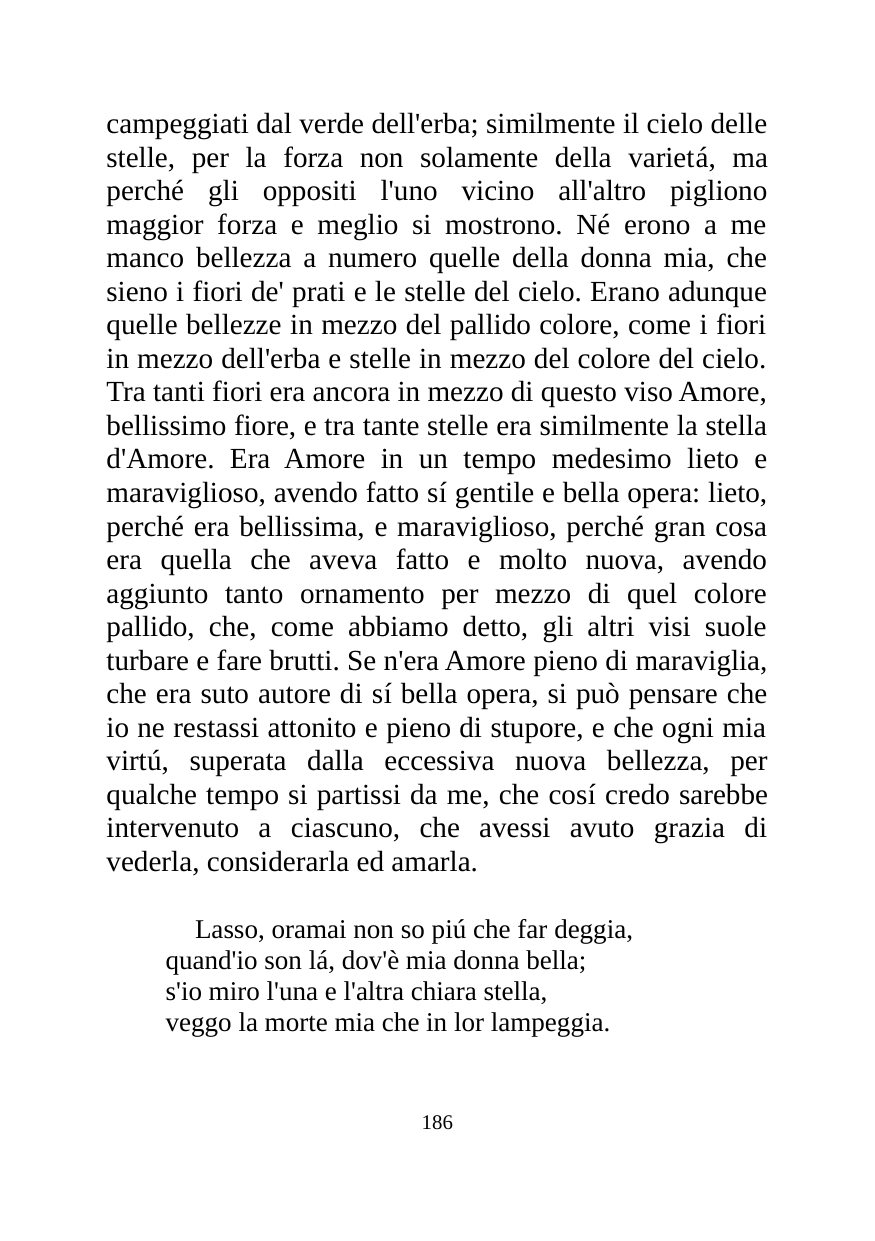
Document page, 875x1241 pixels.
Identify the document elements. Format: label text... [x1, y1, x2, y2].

text Lasso, oramai non so piú che far deggia, quand'io son lá, dov'è mia donna bella; s'io miro l'una e l'altra chiara stella, veggo la morte mia che in lor lampeggia. [165, 913, 768, 1038]
text campeggiati dal verde dell'erba; similmente il cielo delle stelle, per la forza non solamente della varietá, ma perché gli oppositi l'uno vicino all'altro pigliono maggior forza e meglio si mostrono. Né erono a me manco bellezza a numero quelle della donna mia, che sieno i fiori de' prati e le stelle del cielo. Erano adunque quelle bellezze in mezzo del pallido colore, come i fiori in mezzo dell'erba e stelle in mezzo del colore del cielo. Tra tanti fiori era ancora in mezzo di questo viso Amore, bellissimo fiore, e tra tante stelle era similmente la stella d'Amore. Era Amore in un tempo medesimo lieto e maraviglioso, avendo fatto sí gentile e bella opera: lieto, perché era bellissima, e maraviglioso, perché gran cosa era quella che aveva fatto e molto nuova, avendo aggiunto tanto ornamento per mezzo di quel colore pallido, che, come abbiamo detto, gli altri visi suole turbare e fare brutti. Se n'era Amore pieno di maraviglia, che era suto autore di sí bella opera, si può pensare che io ne restassi attonito e pieno di stupore, e che ogni mia virtú, superata dalla eccessiva nuova bellezza, per qualche tempo si partissi da me, che cosí credo sarebbe intervenuto a ciascuno, che avessi avuto grazia di vederla, considerarla ed amarla. [106, 106, 768, 878]
